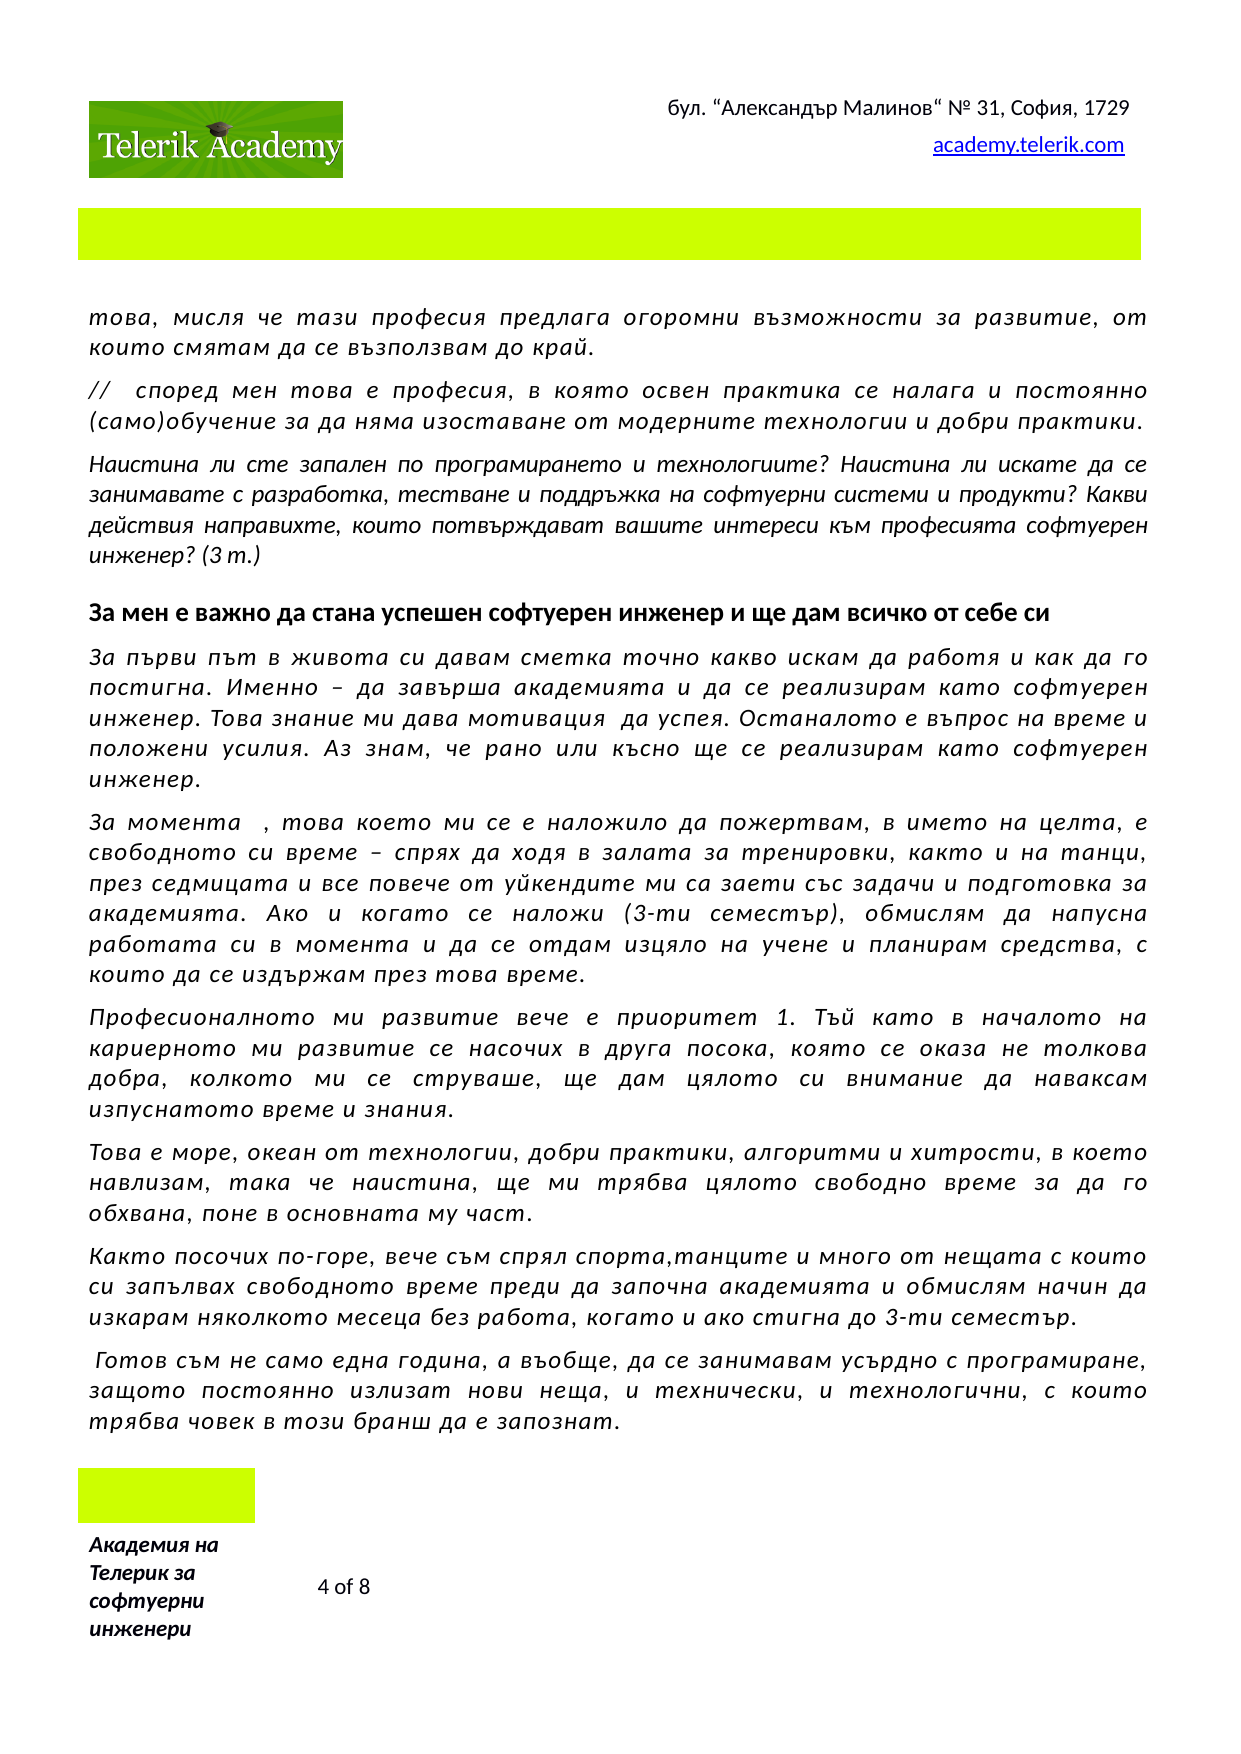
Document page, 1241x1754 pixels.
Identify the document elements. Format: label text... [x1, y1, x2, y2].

text Това е море, океан от технологии, добри практики, алгоритми и хитрости, в което навлизам, така че наистина, ще ми трябва цялото свободно време за да го обхвана, поне в основната му част. [89, 1136, 1152, 1227]
picture [89, 101, 343, 178]
text // според мен това е професия, в която освен практика се налага и постоянно (само)обучение за да няма изоставане от модерните технологии и добри практики. [89, 374, 1152, 436]
text Готов съм не само една година, а въобще, да се занимавам усърдно с програмиране, защото постоянно излизат нови неща, и технически, и технологични, с които трябва човек в този бранш да е запознат. [89, 1344, 1152, 1436]
text Наистина ли сте запален по програмирането и технологиите? Наистина ли искате да се занимавате с разработка, тестване и поддръжка на софтуерни системи и продукти? Какви действия направихте, които потвърждават вашите интереси към професията софтуерен инженер? (3 т.) [89, 448, 1152, 570]
text Професионалното ми развитие вече е приоритет 1. Тъй като в началото на кариерното ми развитие се насочих в друга посока, която се оказа не толкова добра, колкото ми се струваше, ще дам цялото си внимание да наваксам изпуснатото време и знания. [89, 1001, 1152, 1123]
text За първи път в живота си давам сметка точно какво искам да работя и как да го постигна. Именно – да завърша академията и да се реализирам като софтуерен инженер. Това знание ми дава мотивация да успея. Останалото е въпрос на време и положени усилия. Аз знам, че рано или късно ще се реализирам като софтуерен инженер. [89, 641, 1152, 793]
text За момента , това което ми се е наложило да пожертвам, в името на целта, е свободното си време – спрях да ходя в залата за тренировки, както и на танци, през седмицата и все повече от уйкендите ми са заети със задачи и подготовка за академията. Ако и когато се наложи (3-ти семестър), обмислям да напусна работата си в момента и да се отдам изцяло на учене и планирам средства, с които да се издържам през това време. [89, 806, 1152, 989]
subtitle За мен е важно да стана успешен софтуерен инженер и ще дам всичко от себе си [89, 595, 1152, 628]
text Както посочих по-горе, вече съм спрял спорта,танците и много от нещата с които си запълвах свободното време преди да започна академията и обмислям начин да изкарам няколкото месеца без работа, когато и ако стигна до 3-ти семестър. [89, 1240, 1152, 1332]
text това, мисля че тази професия предлага огоромни възможности за развитие, от които смятам да се възползвам до край. [89, 301, 1152, 362]
